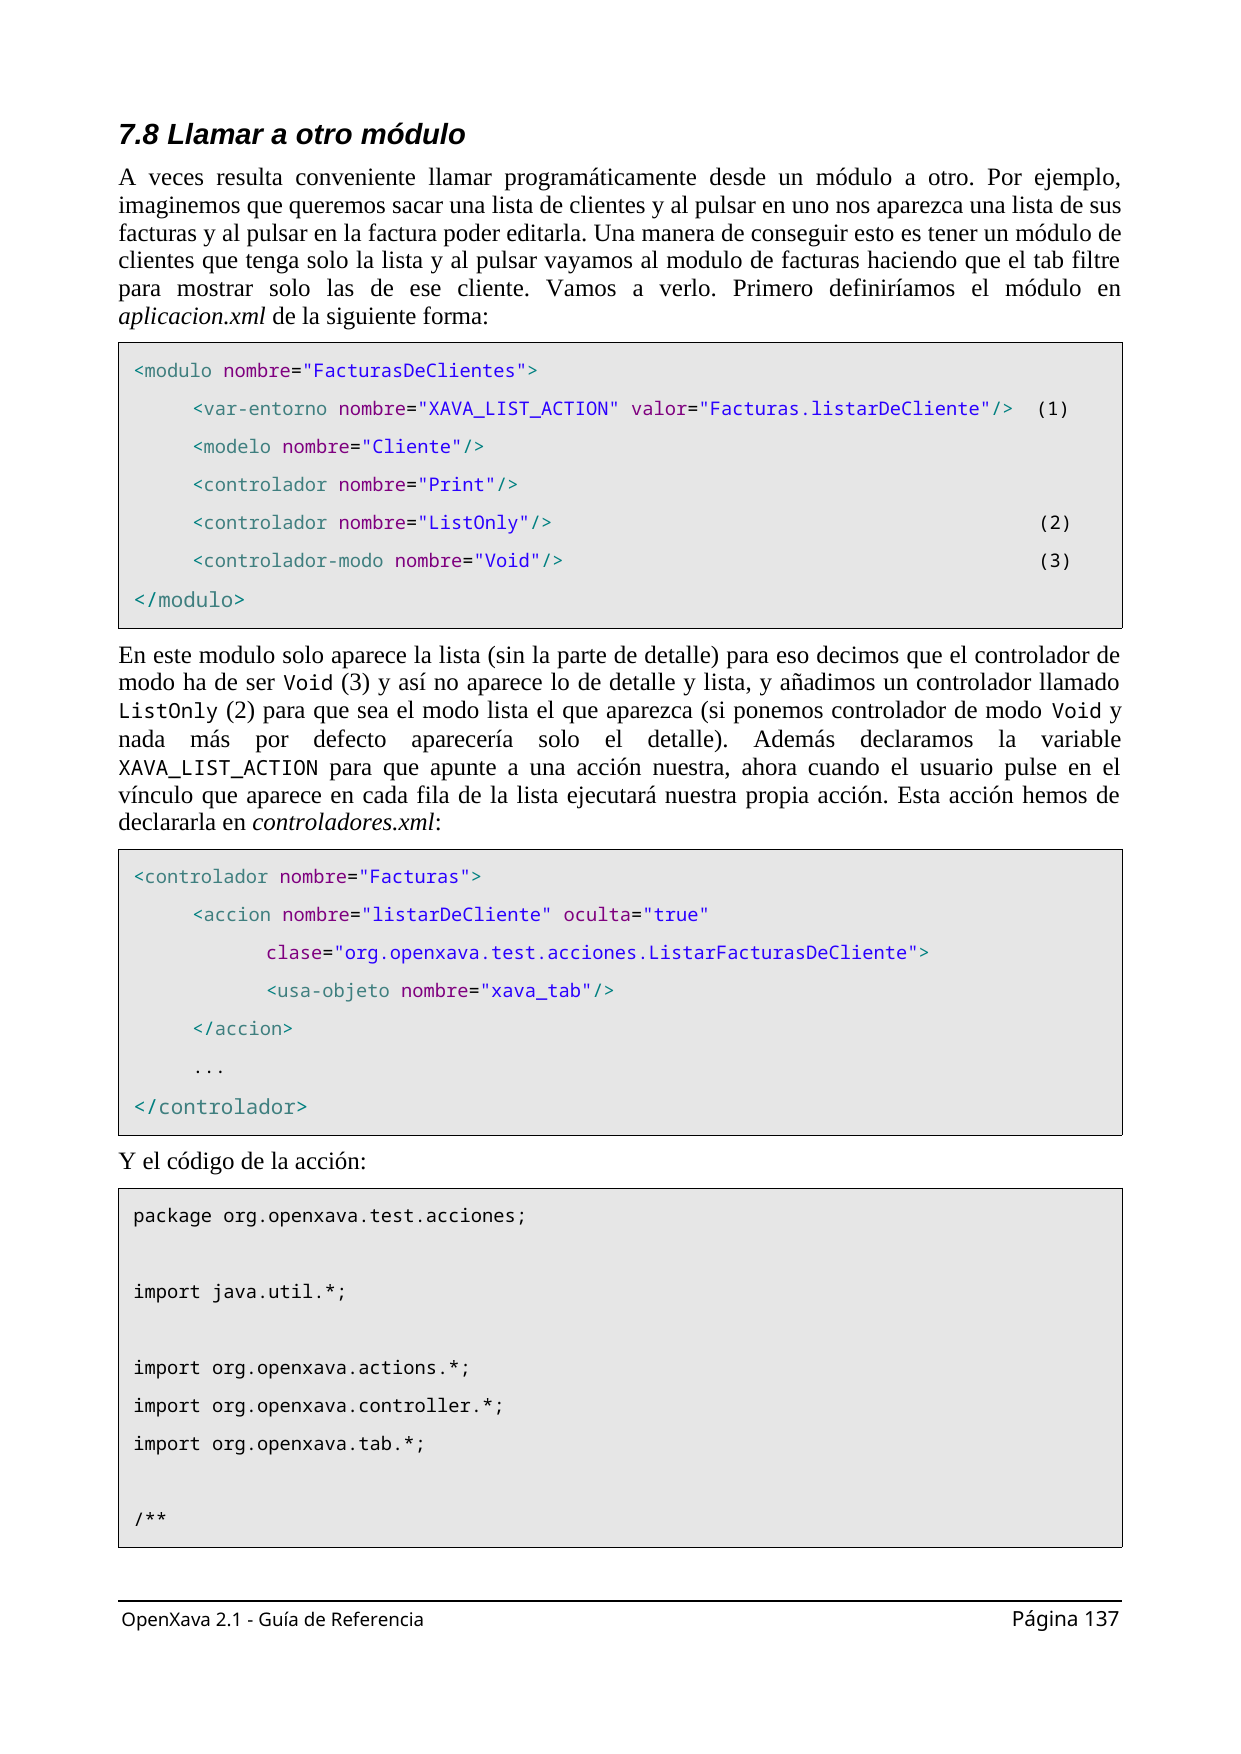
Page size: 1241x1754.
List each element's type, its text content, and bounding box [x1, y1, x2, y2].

text </accion> [119, 1001, 1122, 1039]
text ... [119, 1039, 1122, 1077]
subtitle Llamar a otro módulo [118, 118, 1122, 151]
text <modulo nombre="FacturasDeClientes"> [119, 343, 1122, 380]
text </modulo> [119, 570, 1122, 628]
text <accion nombre="listarDeCliente" oculta="true" [119, 887, 1122, 925]
text <var-entorno nombre="XAVA_LIST_ACTION" valor="Facturas.listarDeCliente"/> (1) [119, 380, 1122, 418]
text <controlador nombre="Print"/> [119, 456, 1122, 494]
text import java.util.*; [119, 1264, 1122, 1302]
text <modelo nombre="Cliente"/> [119, 418, 1122, 456]
text <usa-objeto nombre="xava_tab"/> [119, 963, 1122, 1001]
text clase="org.openxava.test.acciones.ListarFacturasDeCliente"> [119, 925, 1122, 963]
text package org.openxava.test.acciones; [119, 1189, 1122, 1226]
text Y el código de la acción: [118, 1147, 1122, 1175]
text <controlador-modo nombre="Void"/> (3) [119, 532, 1122, 570]
text </controlador> [119, 1077, 1122, 1135]
text import org.openxava.tab.*; [119, 1416, 1122, 1454]
text import org.openxava.controller.*; [119, 1378, 1122, 1416]
text A veces resulta conveniente llamar programáticamente desde un módulo a otro. Por ejemplo, imaginemos que queremos sacar una lista de clientes y al pulsar en uno nos aparezca una lista de sus facturas y al pulsar en la factura poder editarla. Una manera de conseguir esto es tener un módulo de clientes que tenga solo la lista y al pulsar vayamos al modulo de facturas haciendo que el tab filtre para mostrar solo las de ese cliente. Vamos a verlo. Primero definiríamos el módulo en aplicacion.xml de la siguiente forma: [118, 163, 1122, 329]
text import org.openxava.actions.*; [119, 1340, 1122, 1378]
text <controlador nombre="ListOnly"/> (2) [119, 494, 1122, 532]
text <controlador nombre="Facturas"> [119, 850, 1122, 887]
text /** [119, 1492, 1122, 1547]
text En este modulo solo aparece la lista (sin la parte de detalle) para eso decimos que el controlador de modo ha de ser Void (3) y así no aparece lo de detalle y lista, y añadimos un controlador llamado ListOnly (2) para que sea el modo lista el que aparezca (si ponemos controlador de modo Void y nada más por defecto aparecería solo el detalle). Además declaramos la variable XAVA_LIST_ACTION para que apunte a una acción nuestra, ahora cuando el usuario pulse en el vínculo que aparece en cada fila de la lista ejecutará nuestra propia acción. Esta acción hemos de declararla en controladores.xml: [118, 641, 1122, 836]
